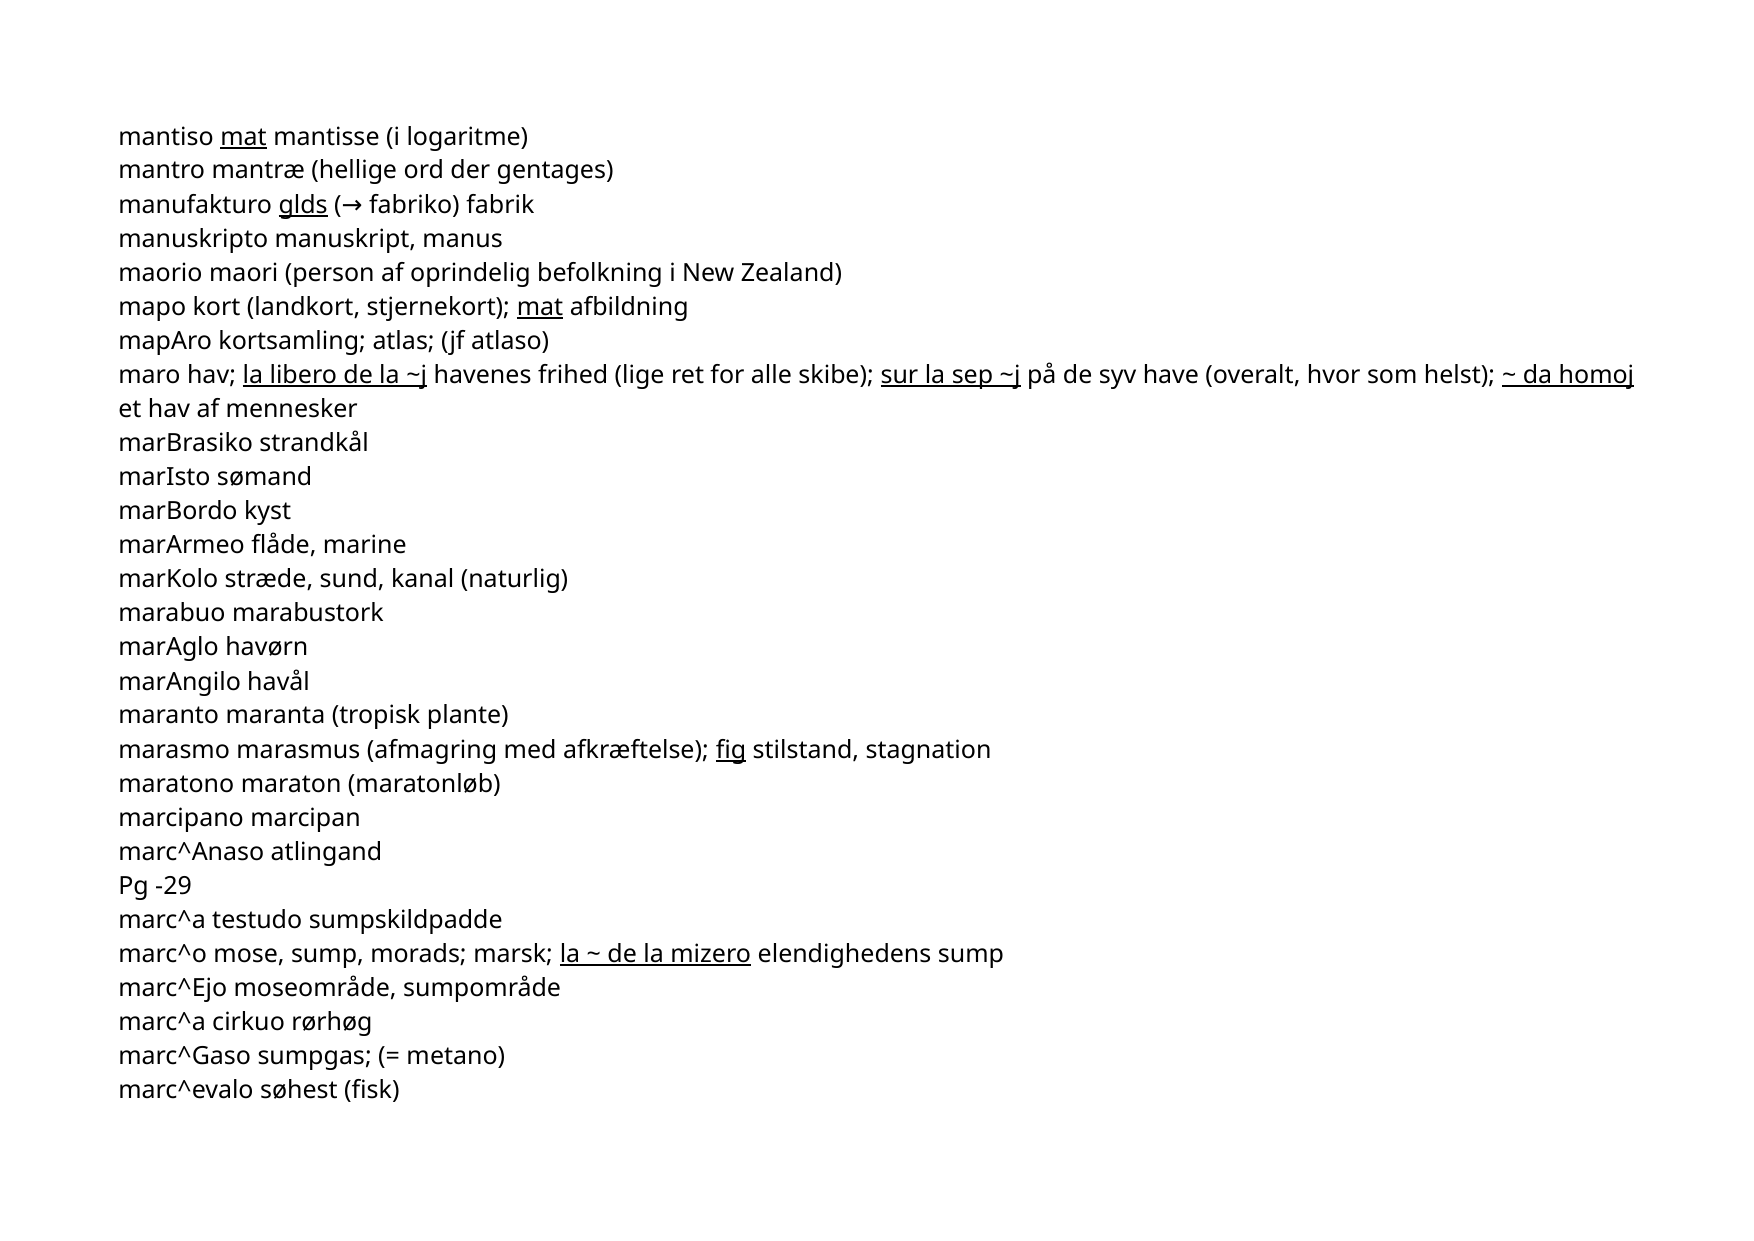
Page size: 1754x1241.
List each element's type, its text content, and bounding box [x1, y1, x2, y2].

text marBordo kyst [118, 493, 1636, 527]
text marc^Gaso sumpgas; (= metano) [118, 1038, 1636, 1072]
text marAngilo havål [118, 663, 1636, 697]
text marBrasiko strandkål [118, 425, 1636, 459]
text mapAro kortsamling; atlas; (jf atlaso) [118, 322, 1636, 357]
text marAglo havørn [118, 629, 1636, 663]
text marc^a testudo sumpskildpadde [118, 902, 1636, 936]
text marasmo marasmus (afmagring med afkræftelse); fig stilstand, stagnation [118, 731, 1636, 765]
text marKolo stræde, sund, kanal (naturlig) [118, 561, 1636, 595]
text marabuo marabustork [118, 595, 1636, 629]
text marc^evalo søhest (fisk) [118, 1072, 1636, 1106]
text maratono maraton (maratonløb) [118, 765, 1636, 799]
text mantro mantræ (hellige ord der gentages) [118, 152, 1636, 186]
text maorio maori (person af oprindelig befolkning i New Zealand) [118, 254, 1636, 288]
text mapo kort (landkort, stjernekort); mat afbildning [118, 288, 1636, 322]
text marArmeo flåde, marine [118, 527, 1636, 561]
text marIsto sømand [118, 459, 1636, 493]
text manuskripto manuskript, manus [118, 220, 1636, 254]
text marc^a cirkuo rørhøg [118, 1004, 1636, 1038]
text marc^Ejo moseområde, sumpområde [118, 970, 1636, 1004]
text maranto maranta (tropisk plante) [118, 697, 1636, 731]
text marc^o mose, sump, morads; marsk; la ~ de la mizero elendighedens sump [118, 936, 1636, 970]
text manufakturo glds (→ fabriko) fabrik [118, 186, 1636, 220]
text Pg -29 [118, 867, 1636, 902]
text mantiso mat mantisse (i logaritme) [118, 118, 1636, 152]
text maro hav; la libero de la ~j havenes frihed (lige ret for alle skibe); sur la sep ~j på de syv have (overalt, hvor som helst); ~ da homoj et hav af mennesker [118, 357, 1636, 425]
text marc^Anaso atlingand [118, 833, 1636, 867]
text marcipano marcipan [118, 799, 1636, 833]
